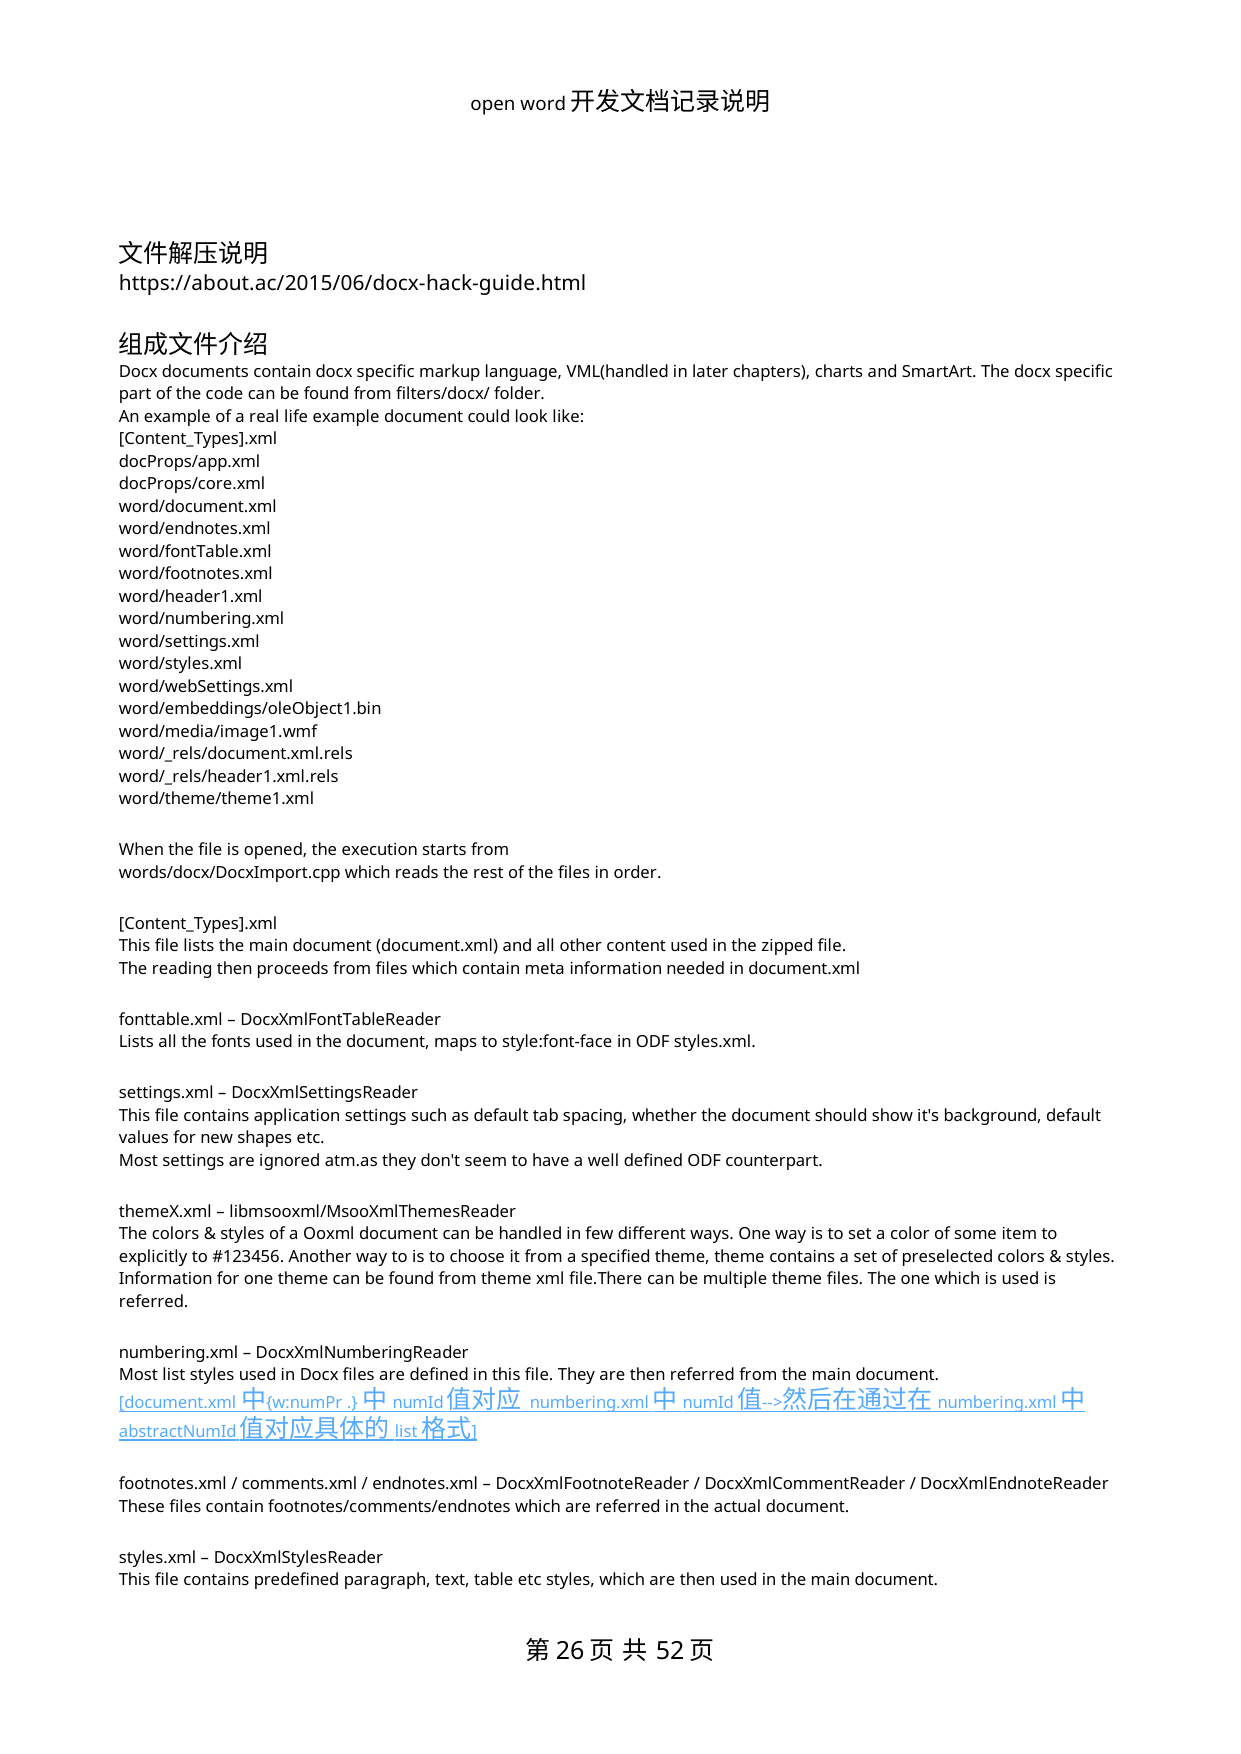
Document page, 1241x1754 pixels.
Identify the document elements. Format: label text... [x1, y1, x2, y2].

text word/styles.xml [119, 652, 1121, 674]
text [document.xml 中{w:numPr .} 中numId值对应 numbering.xml中numId值-->然后在通过在numbering.xml中abstractNumId值对应具体的list格式] [119, 1386, 1121, 1444]
text This file contains application settings such as default tab spacing, whether the document should show it's background, default values for new shapes etc. [119, 1104, 1121, 1149]
text word/webSettings.xml [119, 674, 1121, 697]
text themeX.xml – libmsooxml/MsooXmlThemesReader [119, 1200, 1121, 1222]
text The colors & styles of a Ooxml document can be handled in few different ways. One way is to set a color of some item to explicitly to #123456. Another way to is to choose it from a specified theme, theme contains a set of preselected colors & styles. Information for one theme can be found from theme xml file.There can be multiple theme files. The one which is used is referred. [119, 1222, 1121, 1312]
text An example of a real life example document could look like: [119, 404, 1121, 427]
text Most list styles used in Docx files are defined in this file. They are then referred from the main document. [119, 1363, 1121, 1386]
text When the file is opened, the execution starts from [119, 838, 1121, 861]
text This file lists the main document (document.xml) and all other content used in the zipped file. [119, 934, 1121, 957]
text docProps/core.xml [119, 472, 1121, 494]
text word/media/image1.wmf [119, 719, 1121, 742]
text word/endnotes.xml [119, 517, 1121, 539]
text docProps/app.xml [119, 449, 1121, 472]
text [Content_Types].xml [119, 427, 1121, 449]
text Lists all the fonts used in the document, maps to style:font-face in ODF styles.xml. [119, 1030, 1121, 1053]
text word/fontTable.xml [119, 539, 1121, 562]
text word/settings.xml [119, 629, 1121, 652]
text word/_rels/header1.xml.rels [119, 764, 1121, 787]
text Most settings are ignored atm.as they don't seem to have a well defined ODF counterpart. [119, 1149, 1121, 1171]
text word/theme/theme1.xml [119, 787, 1121, 809]
text numbering.xml – DocxXmlNumberingReader [119, 1341, 1121, 1363]
text 组成文件介绍 [119, 331, 1121, 359]
text word/numbering.xml [119, 607, 1121, 629]
text styles.xml – DocxXmlStylesReader [119, 1546, 1121, 1568]
text settings.xml – DocxXmlSettingsReader [119, 1081, 1121, 1104]
text [Content_Types].xml [119, 912, 1121, 934]
text word/footnotes.xml [119, 562, 1121, 584]
text word/embeddings/oleObject1.bin [119, 697, 1121, 719]
text This file contains predefined paragraph, text, table etc styles, which are then used in the main document. [119, 1568, 1121, 1591]
text These files contain footnotes/comments/endnotes which are referred in the actual document. [119, 1495, 1121, 1517]
text The reading then proceeds from files which contain meta information needed in document.xml [119, 957, 1121, 979]
text word/_rels/document.xml.rels [119, 742, 1121, 764]
text word/document.xml [119, 494, 1121, 517]
text fonttable.xml – DocxXmlFontTableReader [119, 1008, 1121, 1030]
text Docx documents contain docx specific markup language, VML(handled in later chapters), charts and SmartArt. The docx specific part of the code can be found from filters/docx/ folder. [119, 359, 1121, 404]
text footnotes.xml / comments.xml / endnotes.xml – DocxXmlFootnoteReader / DocxXmlCommentReader / DocxXmlEndnoteReader [119, 1472, 1121, 1495]
text https://about.ac/2015/06/docx-hack-guide.html [119, 268, 1121, 297]
text word/header1.xml [119, 584, 1121, 607]
text 文件解压说明 [119, 239, 1121, 268]
text words/docx/DocxImport.cpp which reads the rest of the files in order. [119, 861, 1121, 883]
